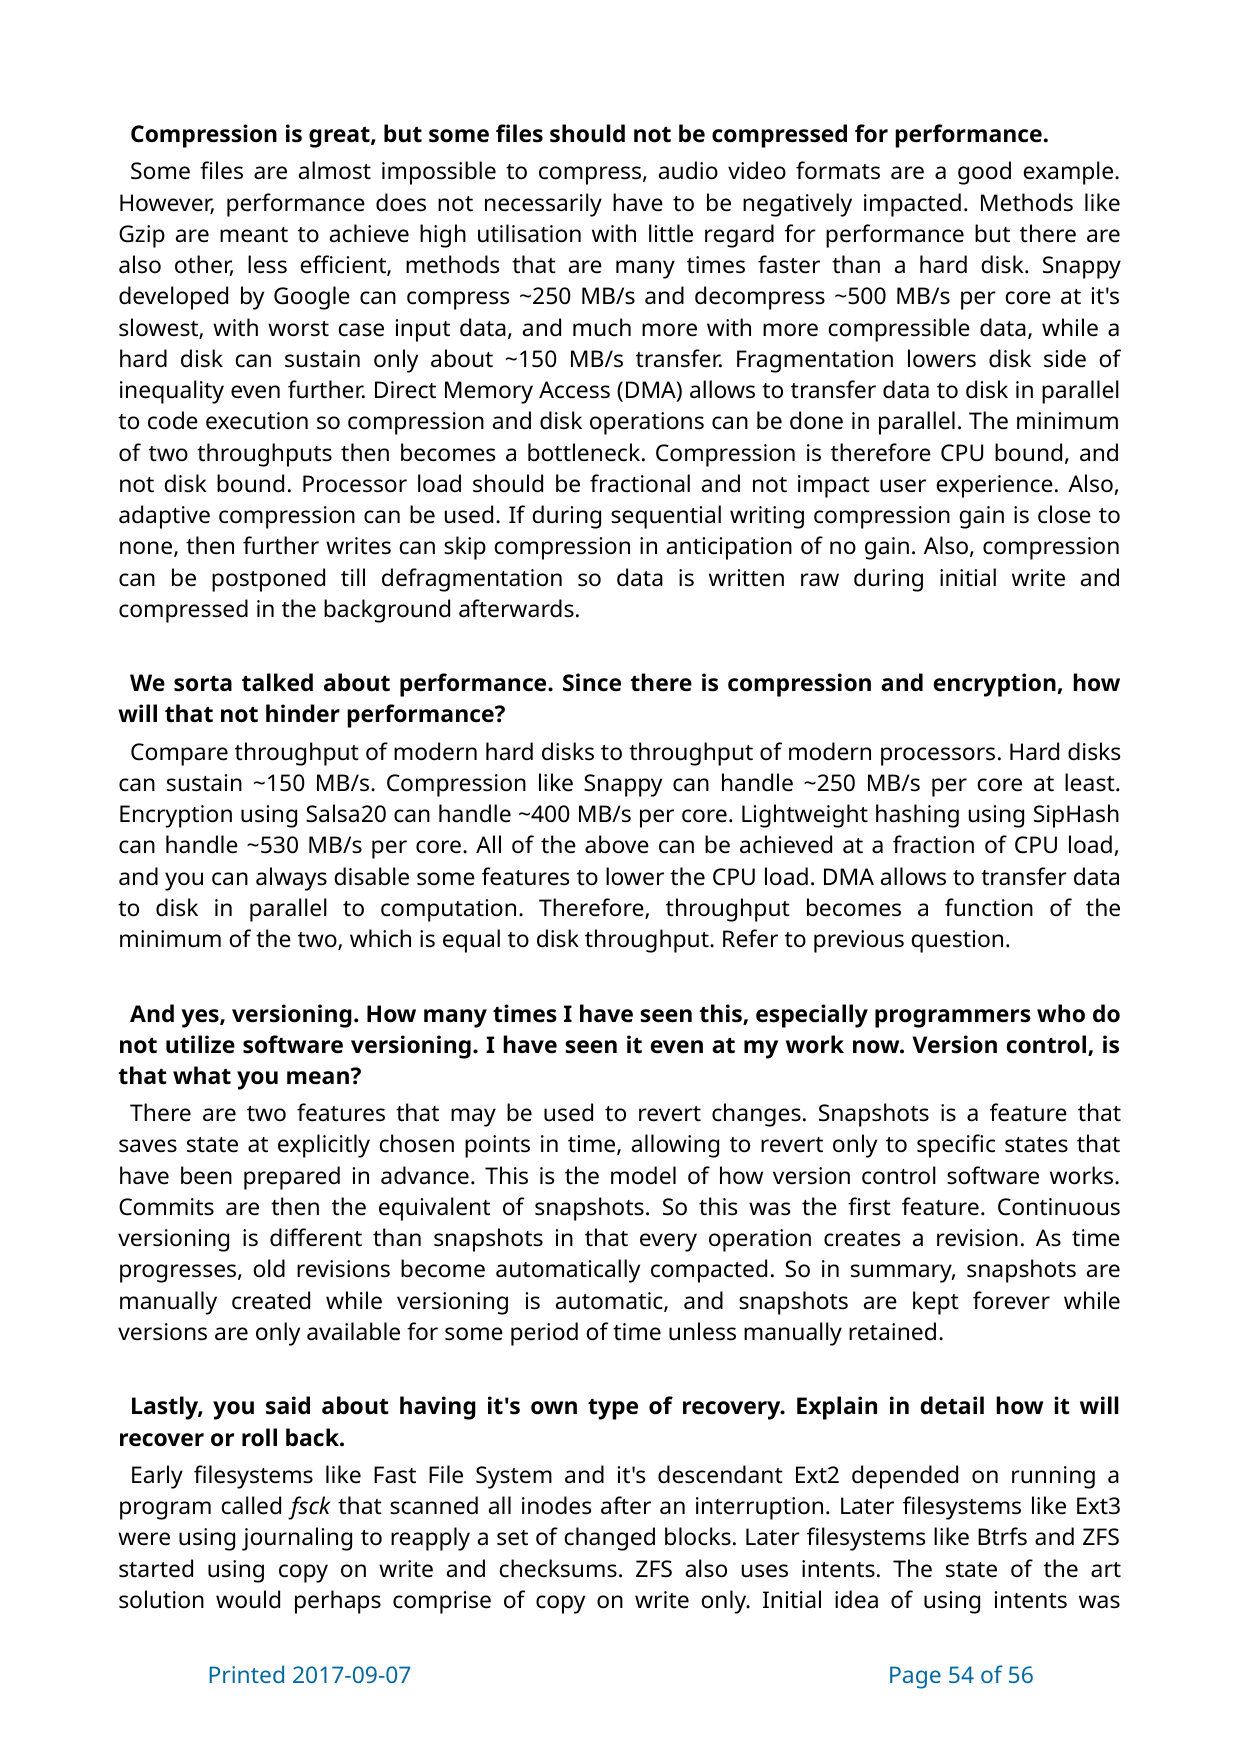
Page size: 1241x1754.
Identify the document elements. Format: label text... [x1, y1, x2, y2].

text Lastly, you said about having it's own type of recovery. Explain in detail how it will recover or roll back. [118, 1390, 1122, 1453]
text Compression is great, but some files should not be compressed for performance. [118, 118, 1122, 149]
text We sorta talked about performance. Since there is compression and encryption, how will that not hinder performance? [118, 667, 1122, 730]
text Some files are almost impossible to compress, audio video formats are a good example. However, performance does not necessarily have to be negatively impacted. Methods like Gzip are meant to achieve high utilisation with little regard for performance but there are also other, less efficient, methods that are many times faster than a hard disk. Snappy developed by Google can compress ~250 MB/s and decompress ~500 MB/s per core at it's slowest, with worst case input data, and much more with more compressible data, while a hard disk can sustain only about ~150 MB/s transfer. Fragmentation lowers disk side of inequality even further. Direct Memory Access (DMA) allows to transfer data to disk in parallel to code execution so compression and disk operations can be done in parallel. The minimum of two throughputs then becomes a bottleneck. Compression is therefore CPU bound, and not disk bound. Processor load should be fractional and not impact user experience. Also, adaptive compression can be used. If during sequential writing compression gain is close to none, then further writes can skip compression in anticipation of no gain. Also, compression can be postponed till defragmentation so data is written raw during initial write and compressed in the background afterwards. [118, 155, 1122, 624]
text There are two features that may be used to revert changes. Snapshots is a feature that saves state at explicitly chosen points in time, allowing to revert only to specific states that have been prepared in advance. This is the model of how version control software works. Commits are then the equivalent of snapshots. So this was the first feature. Continuous versioning is different than snapshots in that every operation creates a revision. As time progresses, old revisions become automatically compacted. So in summary, snapshots are manually created while versioning is automatic, and snapshots are kept forever while versions are only available for some period of time unless manually retained. [118, 1097, 1122, 1347]
text And yes, versioning. How many times I have seen this, especially programmers who do not utilize software versioning. I have seen it even at my work now. Version control, is that what you mean? [118, 997, 1122, 1091]
text Early filesystems like Fast File System and it's descendant Ext2 depended on running a program called fsck that scanned all inodes after an interruption. Later filesystems like Ext3 were using journaling to reapply a set of changed blocks. Later filesystems like Btrfs and ZFS started using copy on write and checksums. ZFS also uses intents. The state of the art solution would perhaps comprise of copy on write only. Initial idea of using intents was [118, 1459, 1122, 1615]
text Compare throughput of modern hard disks to throughput of modern processors. Hard disks can sustain ~150 MB/s. Compression like Snappy can handle ~250 MB/s per core at least. Encryption using Salsa20 can handle ~400 MB/s per core. Lightweight hashing using SipHash can handle ~530 MB/s per core. All of the above can be achieved at a fraction of CPU load, and you can always disable some features to lower the CPU load. DMA allows to transfer data to disk in parallel to computation. Therefore, throughput becomes a function of the minimum of the two, which is equal to disk throughput. Refer to previous question. [118, 736, 1122, 954]
